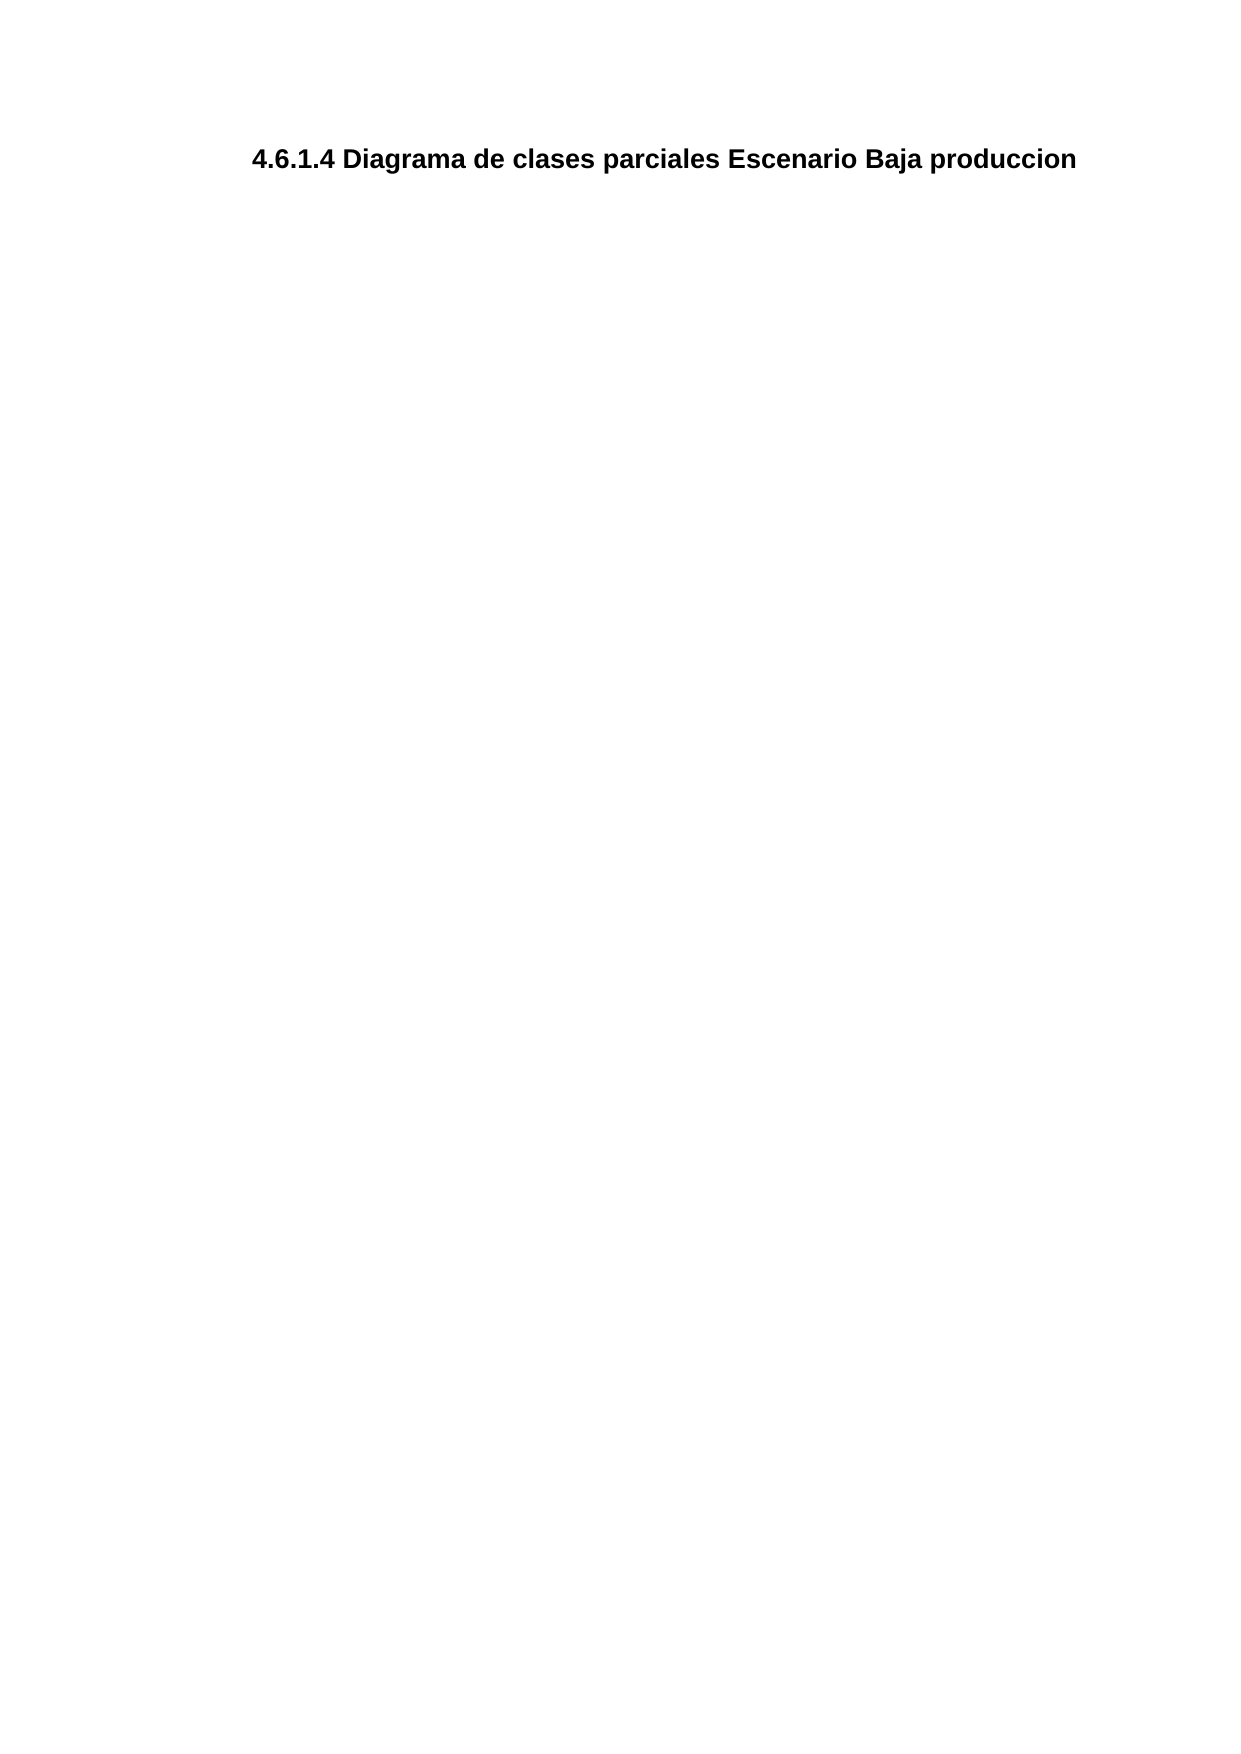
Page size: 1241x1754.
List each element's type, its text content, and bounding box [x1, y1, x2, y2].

list Diagrama de clases parciales Escenario Baja produccion [244, 143, 1122, 174]
